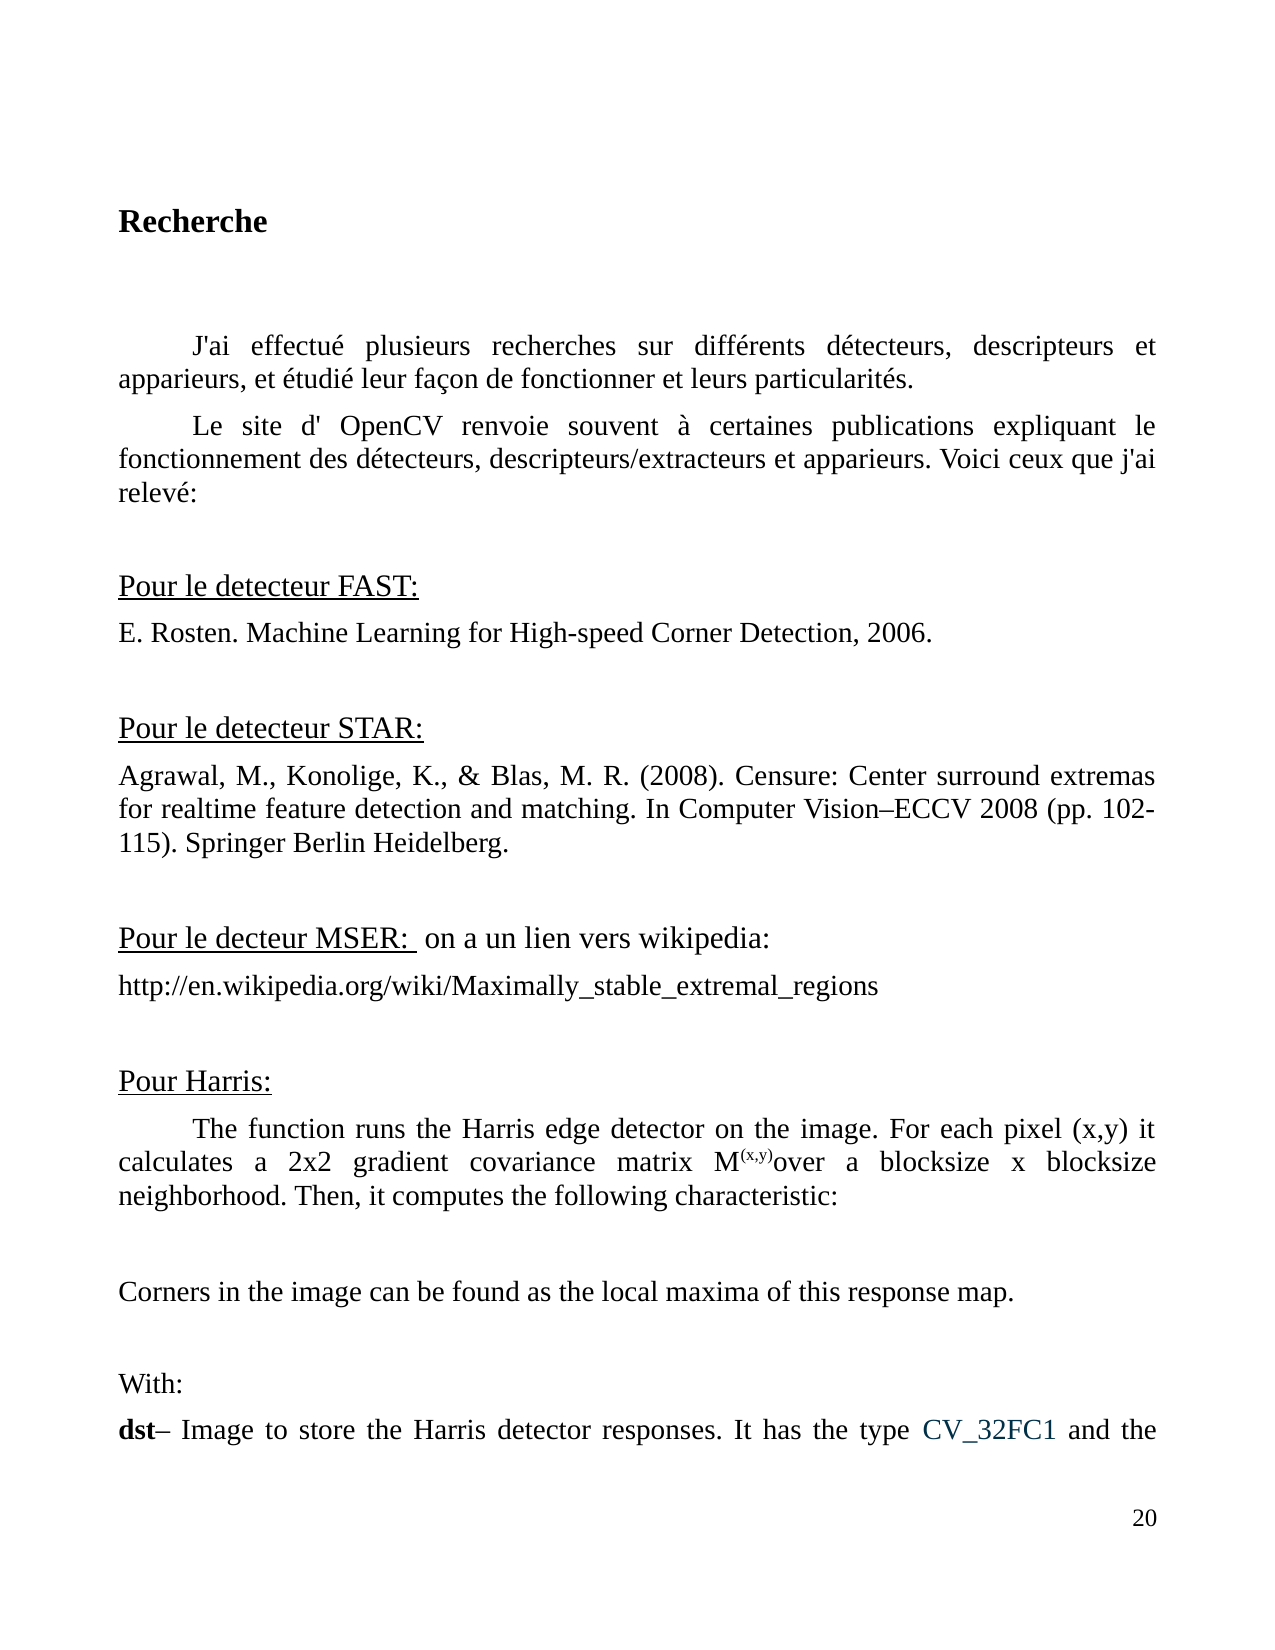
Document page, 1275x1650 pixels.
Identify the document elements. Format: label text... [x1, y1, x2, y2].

text Le site d' OpenCV renvoie souvent à certaines publications expliquant le fonctionnement des détecteurs, descripteurs/extracteurs et apparieurs. Voici ceux que j'ai relevé: [118, 408, 1157, 508]
text Pour le decteur MSER: on a un lien vers wikipedia: [118, 920, 1157, 956]
text dst– Image to store the Harris detector responses. It has the type CV_32FC1 and the [118, 1412, 1157, 1446]
text Pour Harris: [118, 1063, 1157, 1098]
text With: [118, 1366, 1157, 1400]
text Pour le detecteur FAST: [118, 567, 1157, 603]
text Corners in the image can be found as the local maxima of this response map. [118, 1274, 1157, 1308]
text http://en.wikipedia.org/wiki/Maximally_stable_extremal_regions [118, 968, 1157, 1002]
text J'ai effectué plusieurs recherches sur différents détecteurs, descripteurs et apparieurs, et étudié leur façon de fonctionner et leurs particularités. [118, 328, 1157, 395]
text Pour le detecteur STAR: [118, 710, 1157, 746]
text The function runs the Harris edge detector on the image. For each pixel (x,y) it calculates a 2x2 gradient covariance matrix M(x,y)over a blocksize x blocksize neighborhood. Then, it computes the following characteristic: [118, 1111, 1157, 1212]
text Agrawal, M., Konolige, K., & Blas, M. R. (2008). Censure: Center surround extremas for realtime feature detection and matching. In Computer Vision–ECCV 2008 (pp. 102-115). Springer Berlin Heidelberg. [118, 758, 1157, 859]
subtitle Recherche [118, 201, 1157, 240]
text E. Rosten. Machine Learning for High-speed Corner Detection, 2006. [118, 615, 1157, 649]
